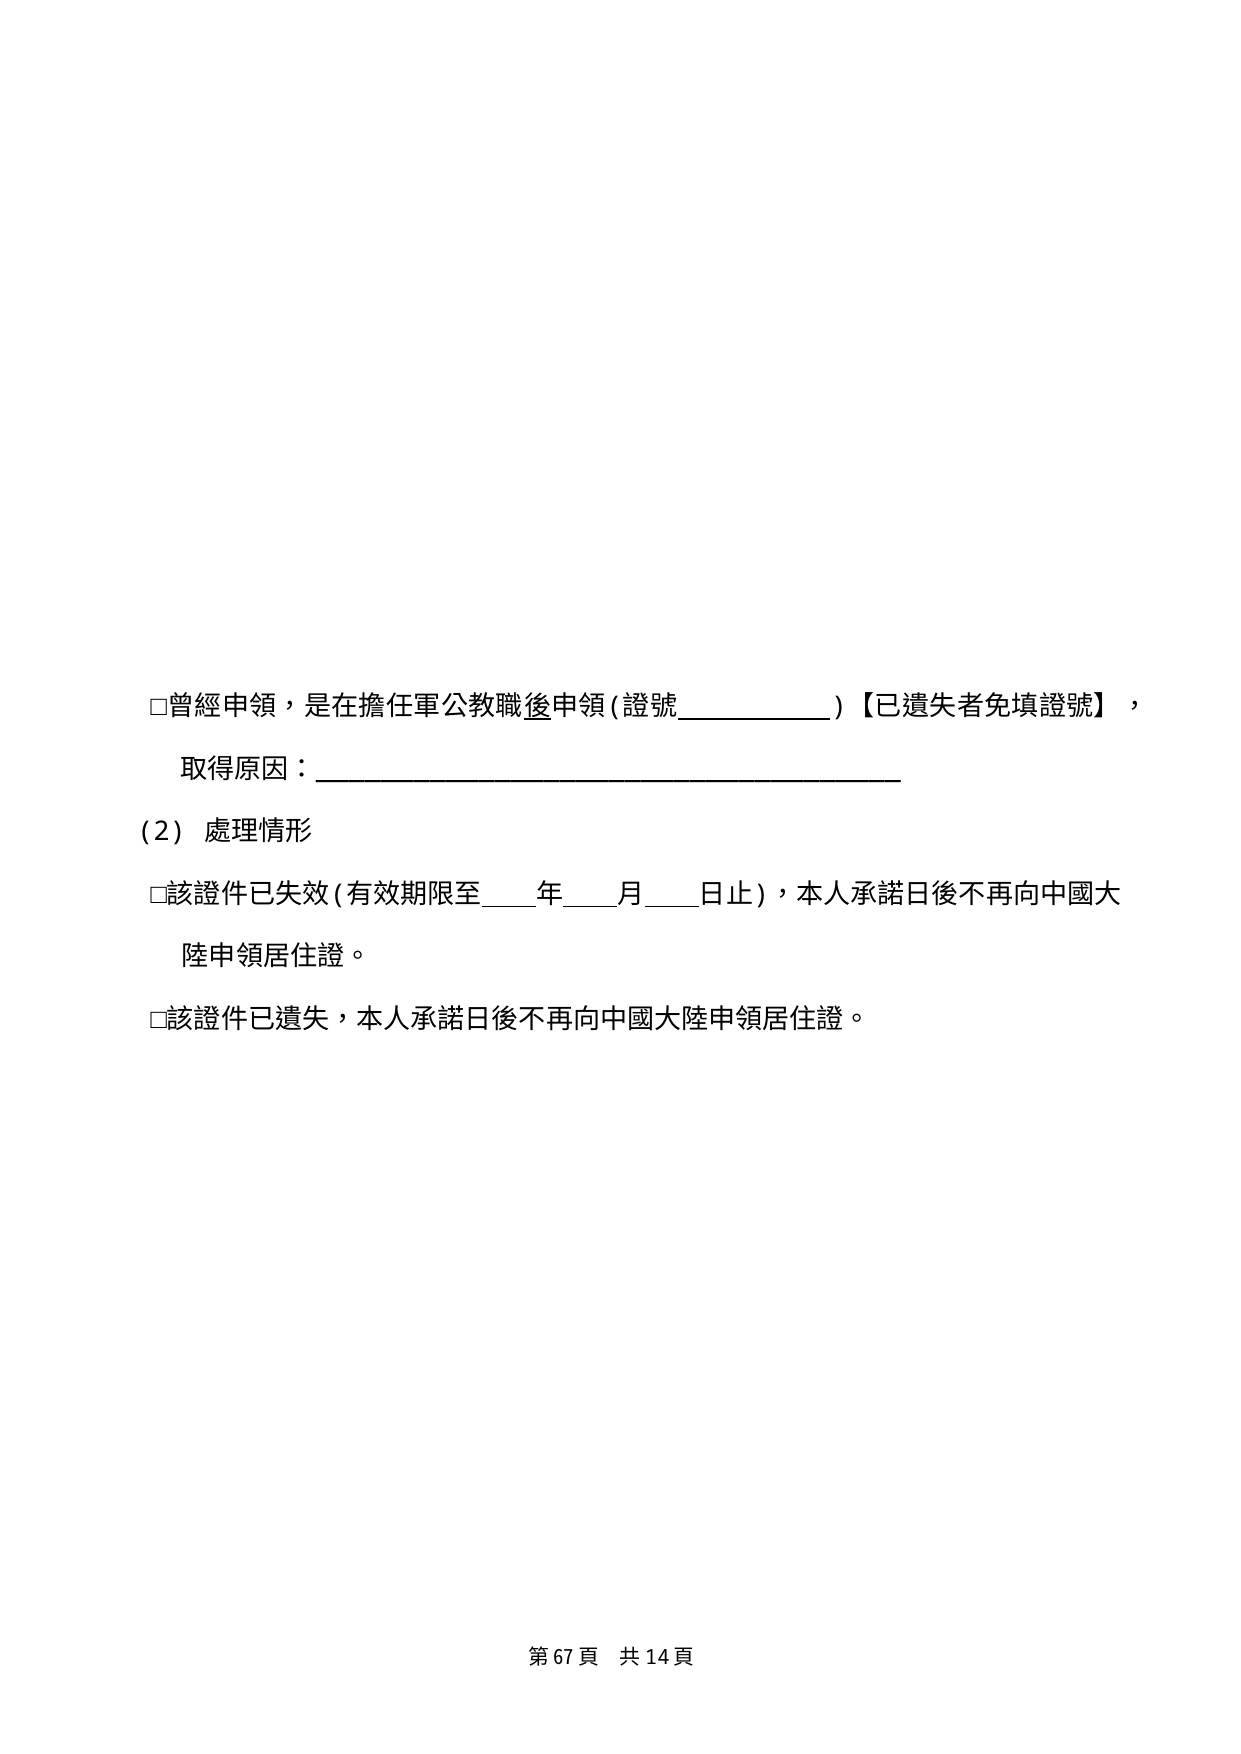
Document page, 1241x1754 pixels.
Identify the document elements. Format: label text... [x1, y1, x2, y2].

list 處理情形 [137, 787, 1122, 850]
text □該證件已遺失，本人承諾日後不再向中國大陸申領居住證。 [150, 975, 1122, 1037]
text □該證件已失效(有效期限至 年 月 日止)，本人承諾日後不再向中國大陸申領居住證。 [150, 850, 1122, 975]
text □曾經申領，是在擔任軍公教職後申領(證號 )【已遺失者免填證號】，取得原因：____________________________________ [150, 662, 1122, 787]
